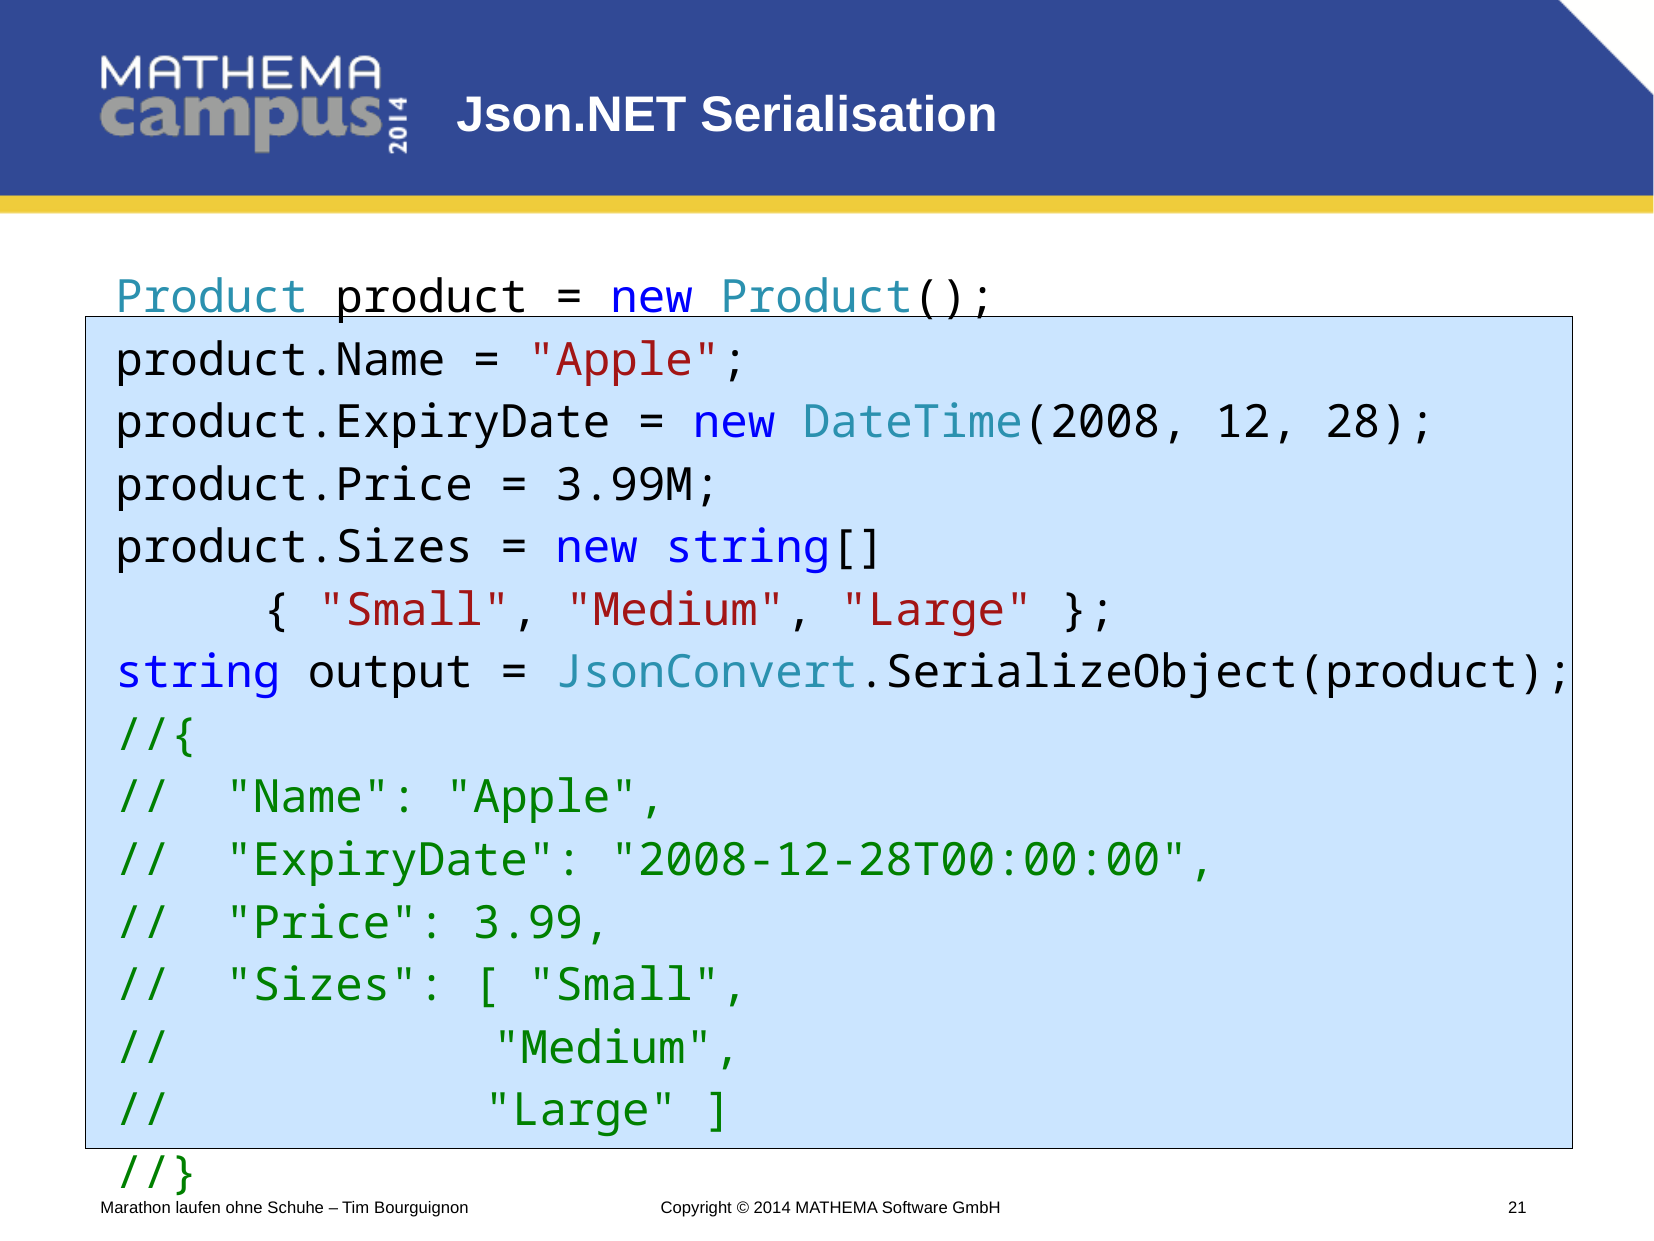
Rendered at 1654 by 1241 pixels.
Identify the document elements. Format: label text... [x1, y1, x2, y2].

picture [0, 0, 1654, 217]
title Json.NET Serialisation [456, 68, 1528, 160]
text_box Product product = new Product(); product.Name = "Apple"; product.ExpiryDate = new DateTime(2008, 12, 28); product.Price = 3.99M; product.Sizes = new string[] { "Small", "Medium", "Large" }; string output = JsonConvert.SerializeObject(product); //{ // "Name": "Apple", // "ExpiryDate": "2008-12-28T00:00:00", // "Price": 3.99, // "Sizes": [ "Small", // "Medium", // "Large" ] //} [85, 316, 1573, 1149]
